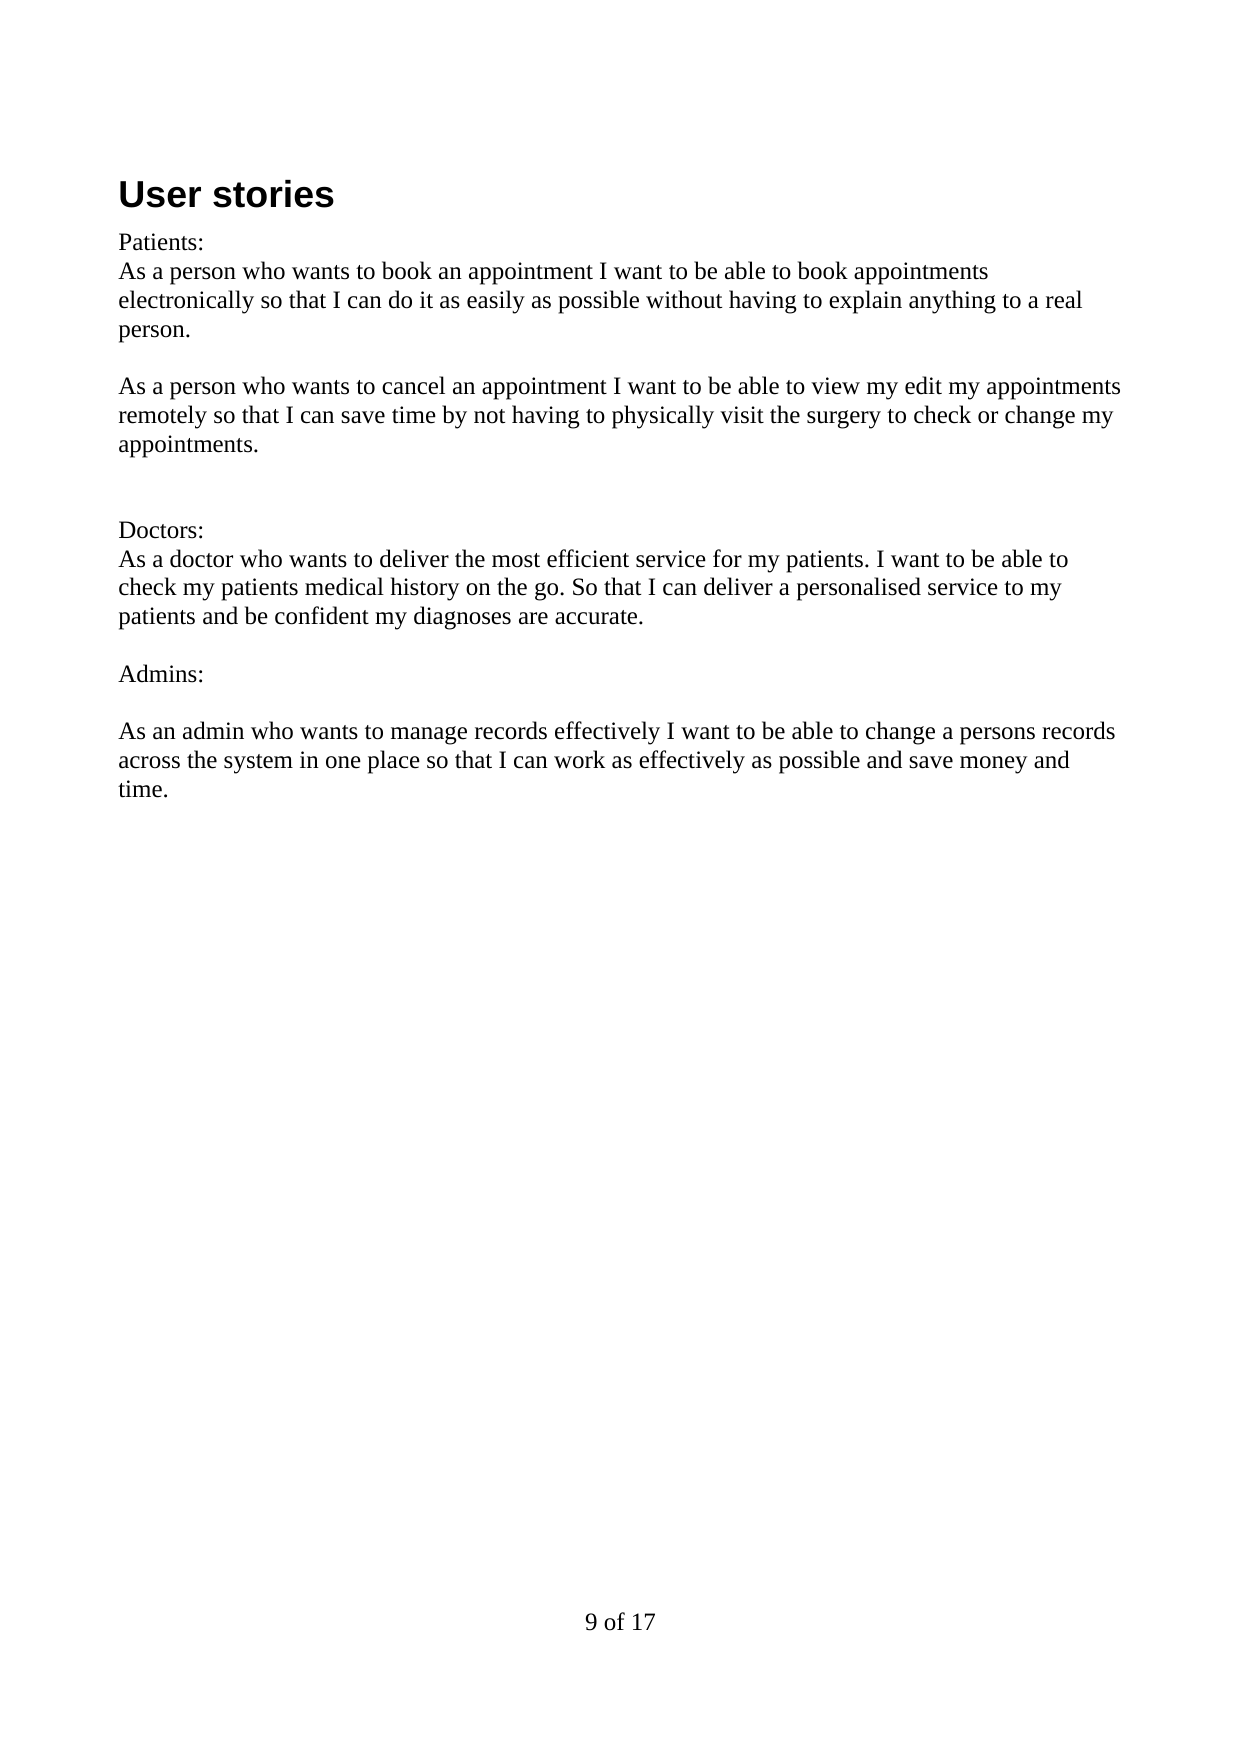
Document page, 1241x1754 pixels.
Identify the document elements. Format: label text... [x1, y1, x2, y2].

text As a person who wants to book an appointment I want to be able to book appointments electronically so that I can do it as easily as possible without having to explain anything to a real person. [118, 256, 1122, 342]
text Admins: [118, 659, 1122, 687]
subtitle User stories [118, 172, 1122, 215]
text As a person who wants to cancel an appointment I want to be able to view my edit my appointments remotely so that I can save time by not having to physically visit the surgery to check or change my appointments. [118, 371, 1122, 457]
text As an admin who wants to manage records effectively I want to be able to change a persons records across the system in one place so that I can work as effectively as possible and save money and time. [118, 716, 1122, 802]
text As a doctor who wants to deliver the most efficient service for my patients. I want to be able to check my patients medical history on the go. So that I can deliver a personalised service to my patients and be confident my diagnoses are accurate. [118, 544, 1122, 630]
text Doctors: [118, 515, 1122, 544]
text Patients: [118, 227, 1122, 256]
